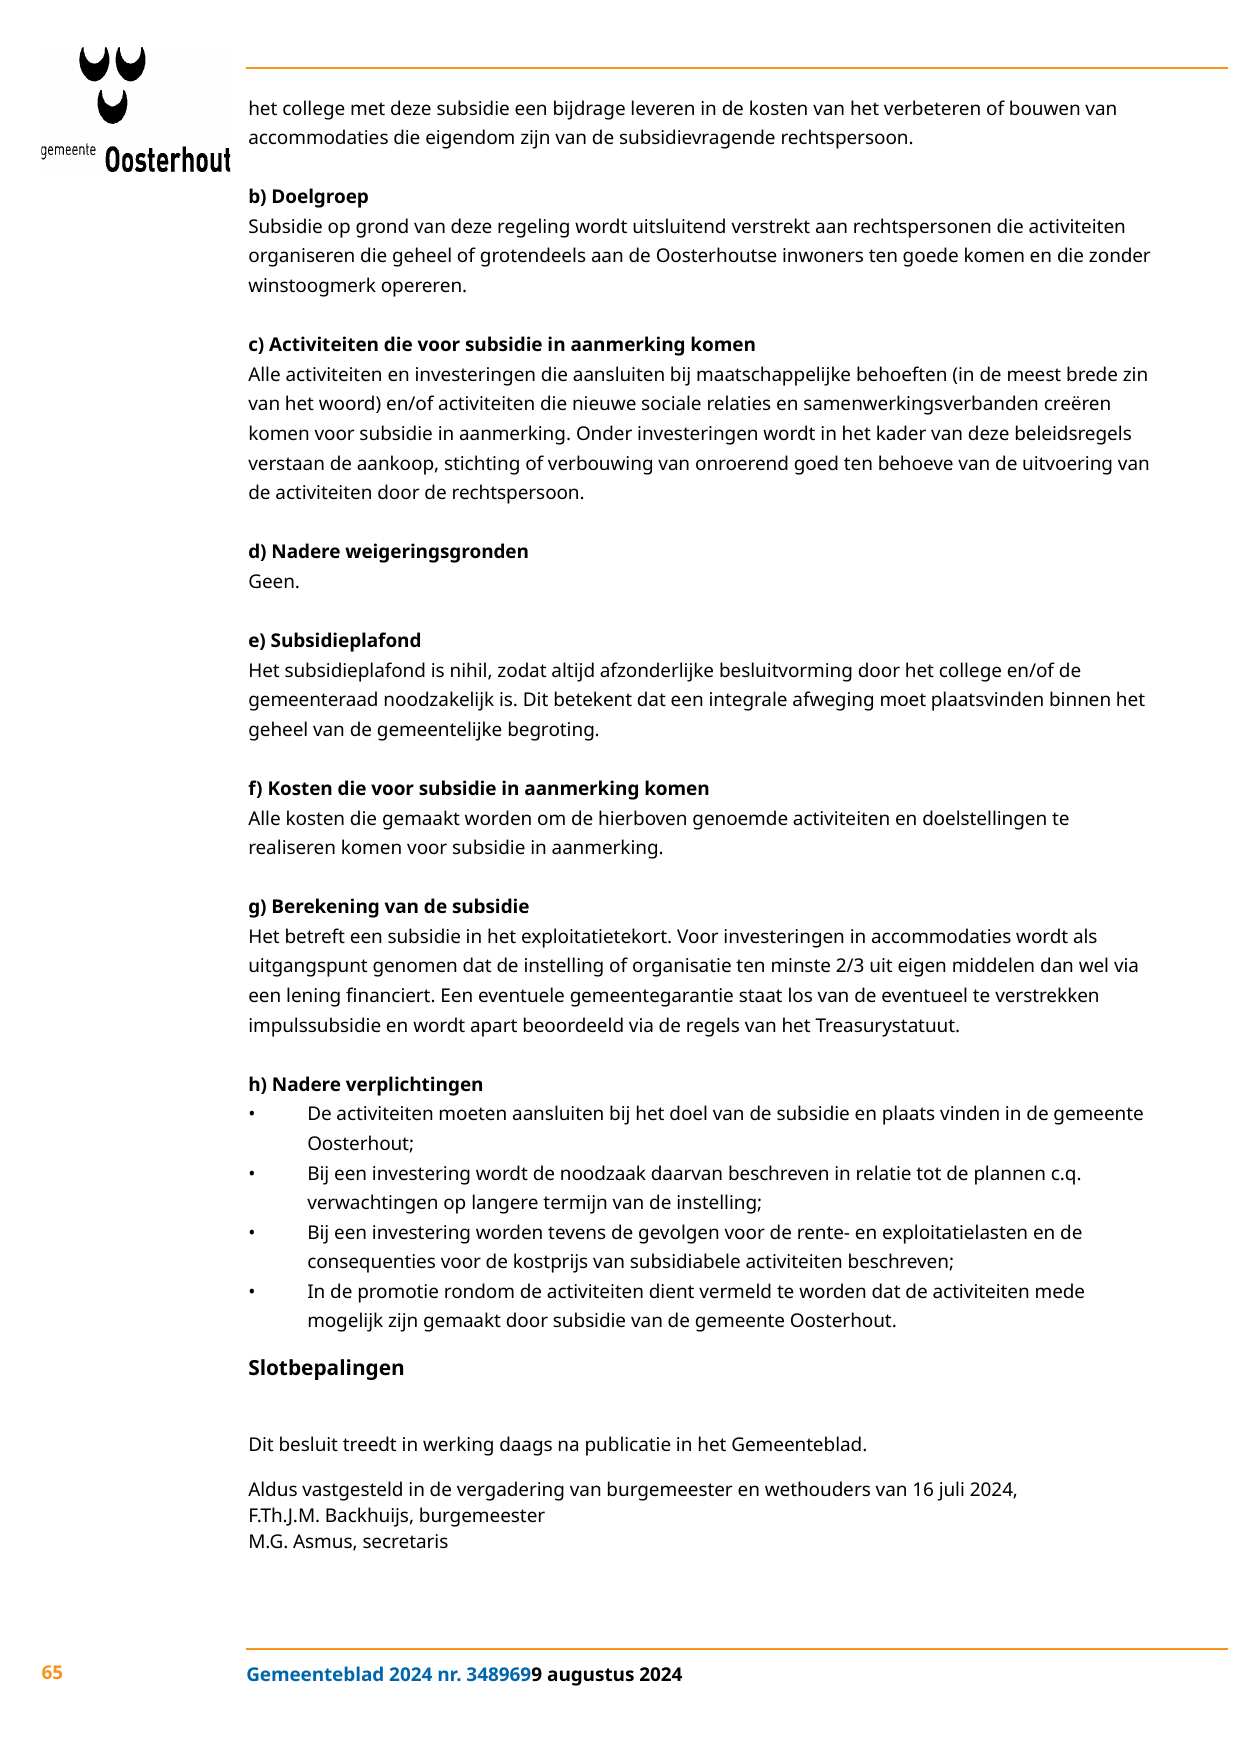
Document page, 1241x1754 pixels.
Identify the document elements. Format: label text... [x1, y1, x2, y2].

text b) Doelgroep [248, 183, 1152, 209]
list In de promotie rondom de activiteiten dient vermeld te worden dat de activiteiten mede mogelijk zijn gemaakt door subsidie van de gemeente Oosterhout. [248, 1278, 1152, 1333]
text het college met deze subsidie een bijdrage leveren in de kosten van het verbeteren of bouwen van accommodaties die eigendom zijn van de subsidievragende rechtspersoon. [248, 95, 1152, 150]
text f) Kosten die voor subsidie in aanmerking komen [248, 775, 1152, 801]
text Het subsidieplafond is nihil, zodat altijd afzonderlijke besluitvorming door het college en/of de gemeenteraad noodzakelijk is. Dit betekent dat een integrale afweging moet plaatsvinden binnen het geheel van de gemeentelijke begroting. [248, 657, 1152, 742]
text Slotbepalingen [248, 1353, 1152, 1382]
list Bij een investering wordt de noodzaak daarvan beschreven in relatie tot de plannen c.q. verwachtingen op langere termijn van de instelling; [248, 1160, 1152, 1215]
text h) Nadere verplichtingen [248, 1071, 1152, 1097]
text Aldus vastgesteld in de vergadering van burgemeester en wethouders van 16 juli 2024, [248, 1477, 1152, 1502]
text g) Berekening van de subsidie [248, 893, 1152, 919]
text F.Th.J.M. Backhuijs, burgemeester [248, 1502, 1152, 1528]
text e) Subsidieplafond [248, 627, 1152, 653]
text Alle kosten die gemaakt worden om de hierboven genoemde activiteiten en doelstellingen te realiseren komen voor subsidie in aanmerking. [248, 805, 1152, 860]
list Bij een investering worden tevens de gevolgen voor de rente- en exploitatielasten en de consequenties voor de kostprijs van subsidiabele activiteiten beschreven; [248, 1219, 1152, 1274]
text Subsidie op grond van deze regeling wordt uitsluitend verstrekt aan rechtspersonen die activiteiten organiseren die geheel of grotendeels aan de Oosterhoutse inwoners ten goede komen en die zonder winstoogmerk opereren. [248, 213, 1152, 298]
text Het betreft een subsidie in het exploitatietekort. Voor investeringen in accommodaties wordt als uitgangspunt genomen dat de instelling of organisatie ten minste 2/3 uit eigen middelen dan wel via een lening financiert. Een eventuele gemeentegarantie staat los van de eventueel te verstrekken impulssubsidie en wordt apart beoordeeld via de regels van het Treasurystatuut. [248, 923, 1152, 1038]
text c) Activiteiten die voor subsidie in aanmerking komen [248, 331, 1152, 357]
list De activiteiten moeten aansluiten bij het doel van de subsidie en plaats vinden in de gemeente Oosterhout; [248, 1101, 1152, 1156]
text d) Nadere weigeringsgronden [248, 538, 1152, 564]
text Alle activiteiten en investeringen die aansluiten bij maatschappelijke behoeften (in de meest brede zin van het woord) en/of activiteiten die nieuwe sociale relaties en samenwerkingsverbanden creëren komen voor subsidie in aanmerking. Onder investeringen wordt in het kader van deze beleidsregels verstaan de aankoop, stichting of verbouwing van onroerend goed ten behoeve van de uitvoering van de activiteiten door de rechtspersoon. [248, 361, 1152, 505]
picture [41, 47, 231, 172]
text M.G. Asmus, secretaris [248, 1528, 1152, 1554]
text Geen. [248, 568, 1152, 594]
text Dit besluit treedt in werking daags na publicatie in het Gemeenteblad. [248, 1431, 1152, 1457]
